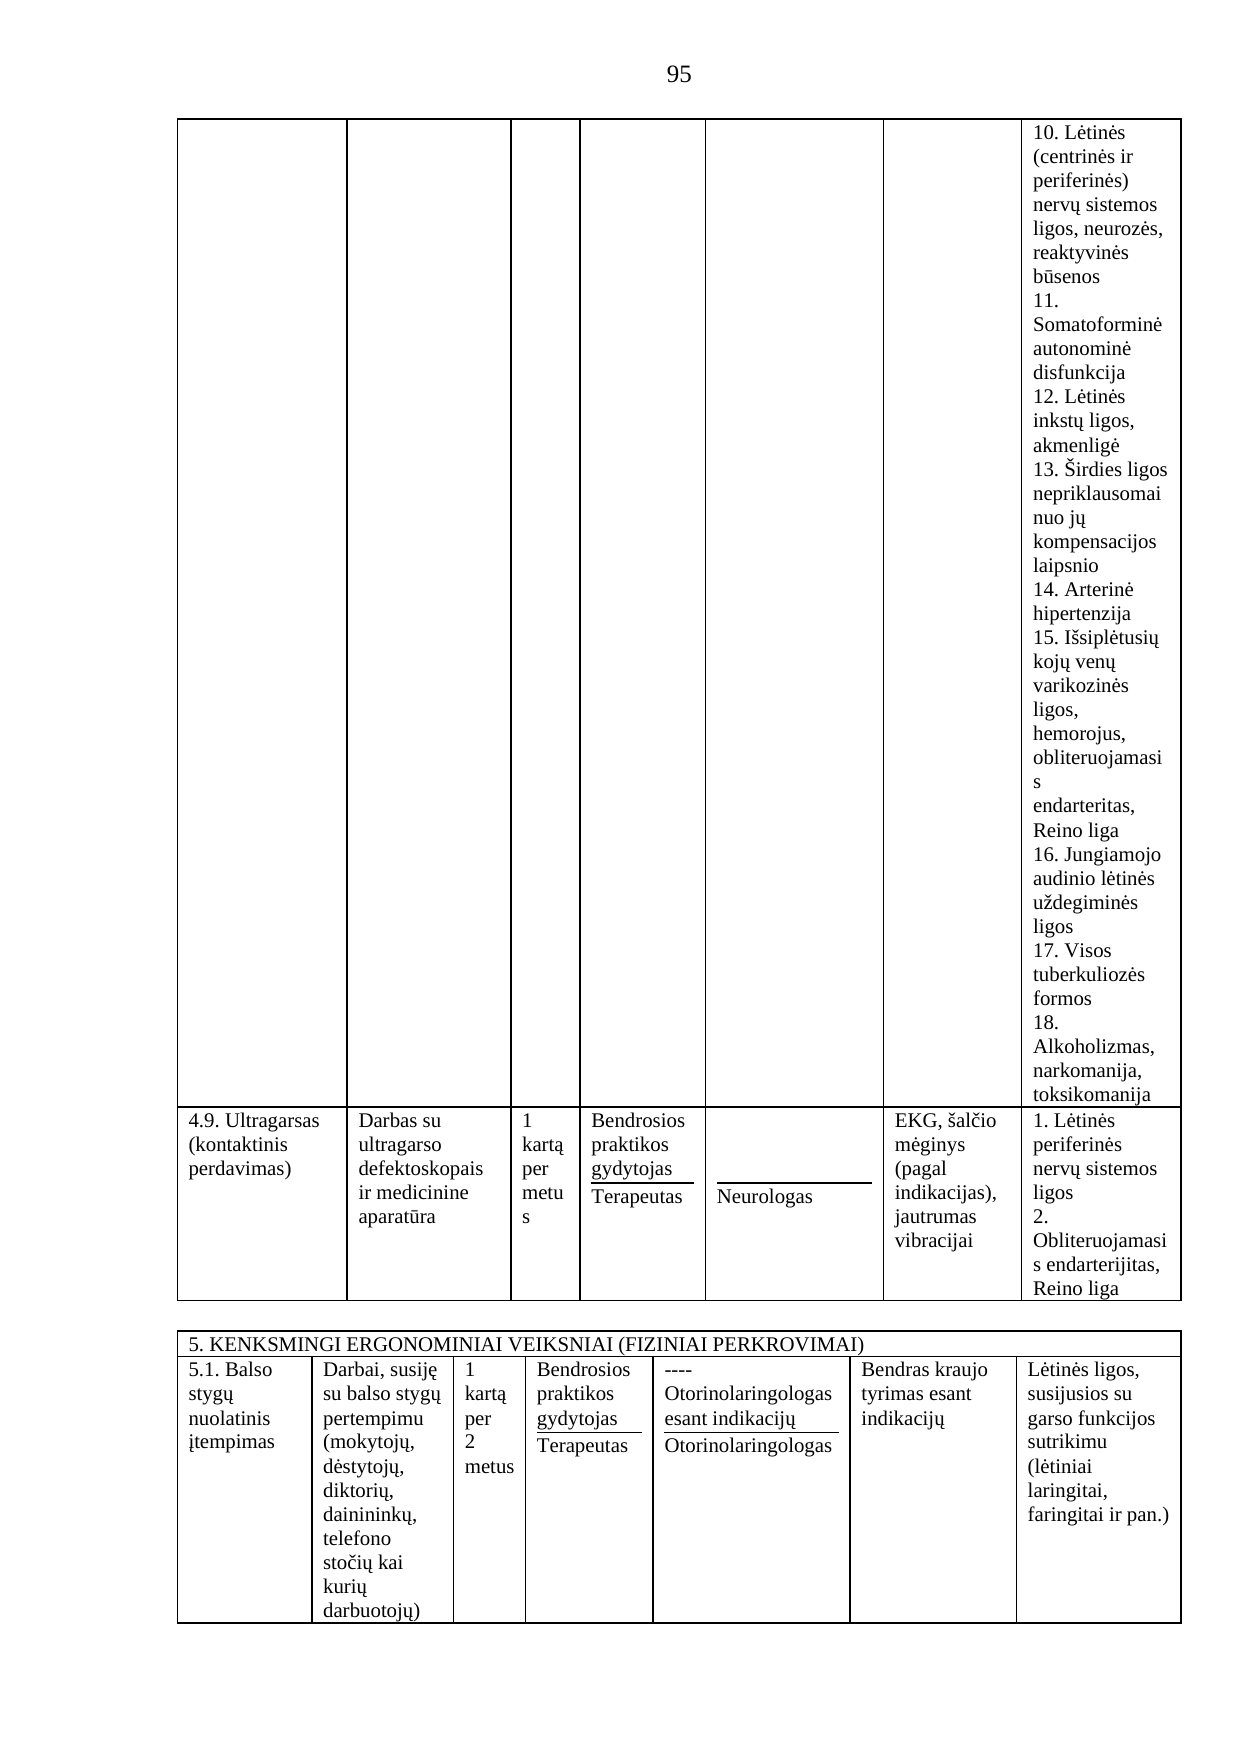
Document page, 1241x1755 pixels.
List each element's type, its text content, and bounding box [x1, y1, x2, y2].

table_cell Lėtinės ligos, susijusios su garso funkcijos sutrikimu (lėtiniai laringitai, faringitai ir pan.) [1017, 1357, 1180, 1622]
table_cell [348, 120, 510, 1106]
table_cell [884, 120, 1021, 1106]
table_cell [512, 120, 579, 1106]
table_cell 1. Lėtinės periferinės nervų sistemos ligos 2. Obliteruojamasis endarterijitas, Reino liga [1022, 1108, 1180, 1300]
table_cell Darbas su ultragarso defektoskopais ir medicinine aparatūra [348, 1108, 510, 1300]
table_cell 4.9. Ultragarsas (kontaktinis perdavimas) [178, 1108, 346, 1300]
table_cell Neurologas [706, 1108, 883, 1300]
table_cell Bendrosios praktikos gydytojas Terapeutas [581, 1108, 705, 1300]
table_cell 5.1. Balso stygų nuolatinis įtempimas [178, 1357, 311, 1622]
table_cell Bendras kraujo tyrimas esant indikacijų [851, 1357, 1016, 1622]
table_cell [706, 120, 883, 1106]
table_cell 1 kartą per 2 metus [454, 1357, 525, 1622]
table_cell 1 kartą per metus [512, 1108, 579, 1300]
table_cell Darbai, susiję su balso stygų pertempimu (mokytojų, dėstytojų, diktorių, dainininkų, telefono stočių kai kurių darbuotojų) [313, 1357, 453, 1622]
table_header 5. KENKSMINGI ERGONOMINIAI VEIKSNIAI (FIZINIAI PERKROVIMAI) [178, 1332, 1180, 1356]
table_cell Bendrosios praktikos gydytojas Terapeutas [526, 1357, 652, 1622]
table_cell ---- Otorinolaringologas esant indikacijų Otorinolaringologas [654, 1357, 849, 1622]
table_cell [178, 120, 346, 1106]
table_cell [581, 120, 705, 1106]
table_cell 10. Lėtinės (centrinės ir periferinės) nervų sistemos ligos, neurozės, reaktyvinės būsenos 11. Somatoforminė autonominė disfunkcija 12. Lėtinės inkstų ligos, akmenligė 13. Širdies ligos nepriklausomai nuo jų kompensacijos laipsnio 14. Arterinė hipertenzija 15. Išsiplėtusių kojų venų varikozinės ligos, hemorojus, obliteruojamasis endarteritas, Reino liga 16. Jungiamojo audinio lėtinės uždegiminės ligos 17. Visos tuberkuliozės formos 18. Alkoholizmas, narkomanija, toksikomanija [1022, 120, 1180, 1106]
table_cell EKG, šalčio mėginys (pagal indikacijas), jautrumas vibracijai [884, 1108, 1021, 1300]
